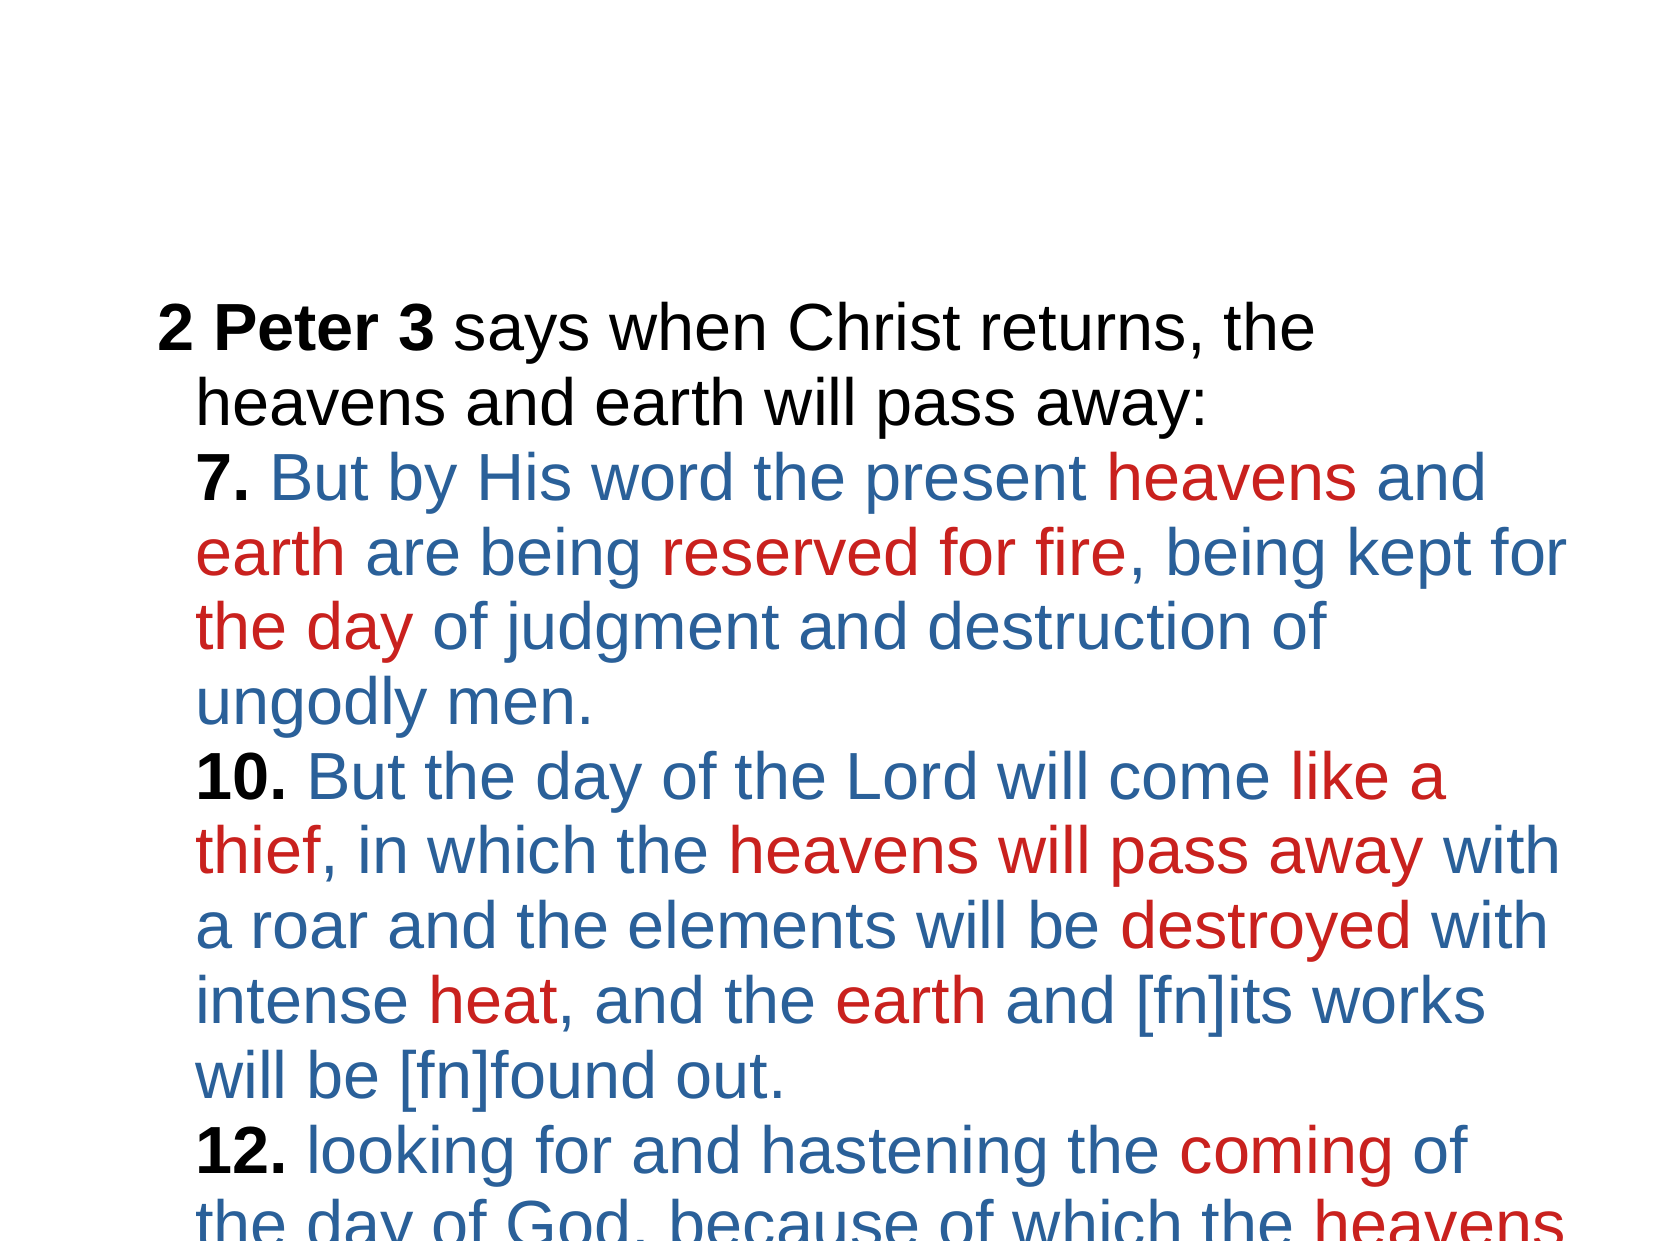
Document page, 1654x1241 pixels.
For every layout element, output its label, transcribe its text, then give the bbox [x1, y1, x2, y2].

list 2 Peter 3 says when Christ returns, the heavens and earth will pass away: 7. But by His word the present heavens and earth are being reserved for fire, being kept for the day of judgment and destruction of ungodly men. 10. But the day of the Lord will come like a thief, in which the heavens will pass away with a roar and the elements will be destroyed with intense heat, and the earth and [fn]its works will be [fn]found out. 12. looking for and hastening the coming of the day of God, because of which the heavens burning will be destroyed, and the elements will melt with intense heat! [82, 290, 1571, 1010]
